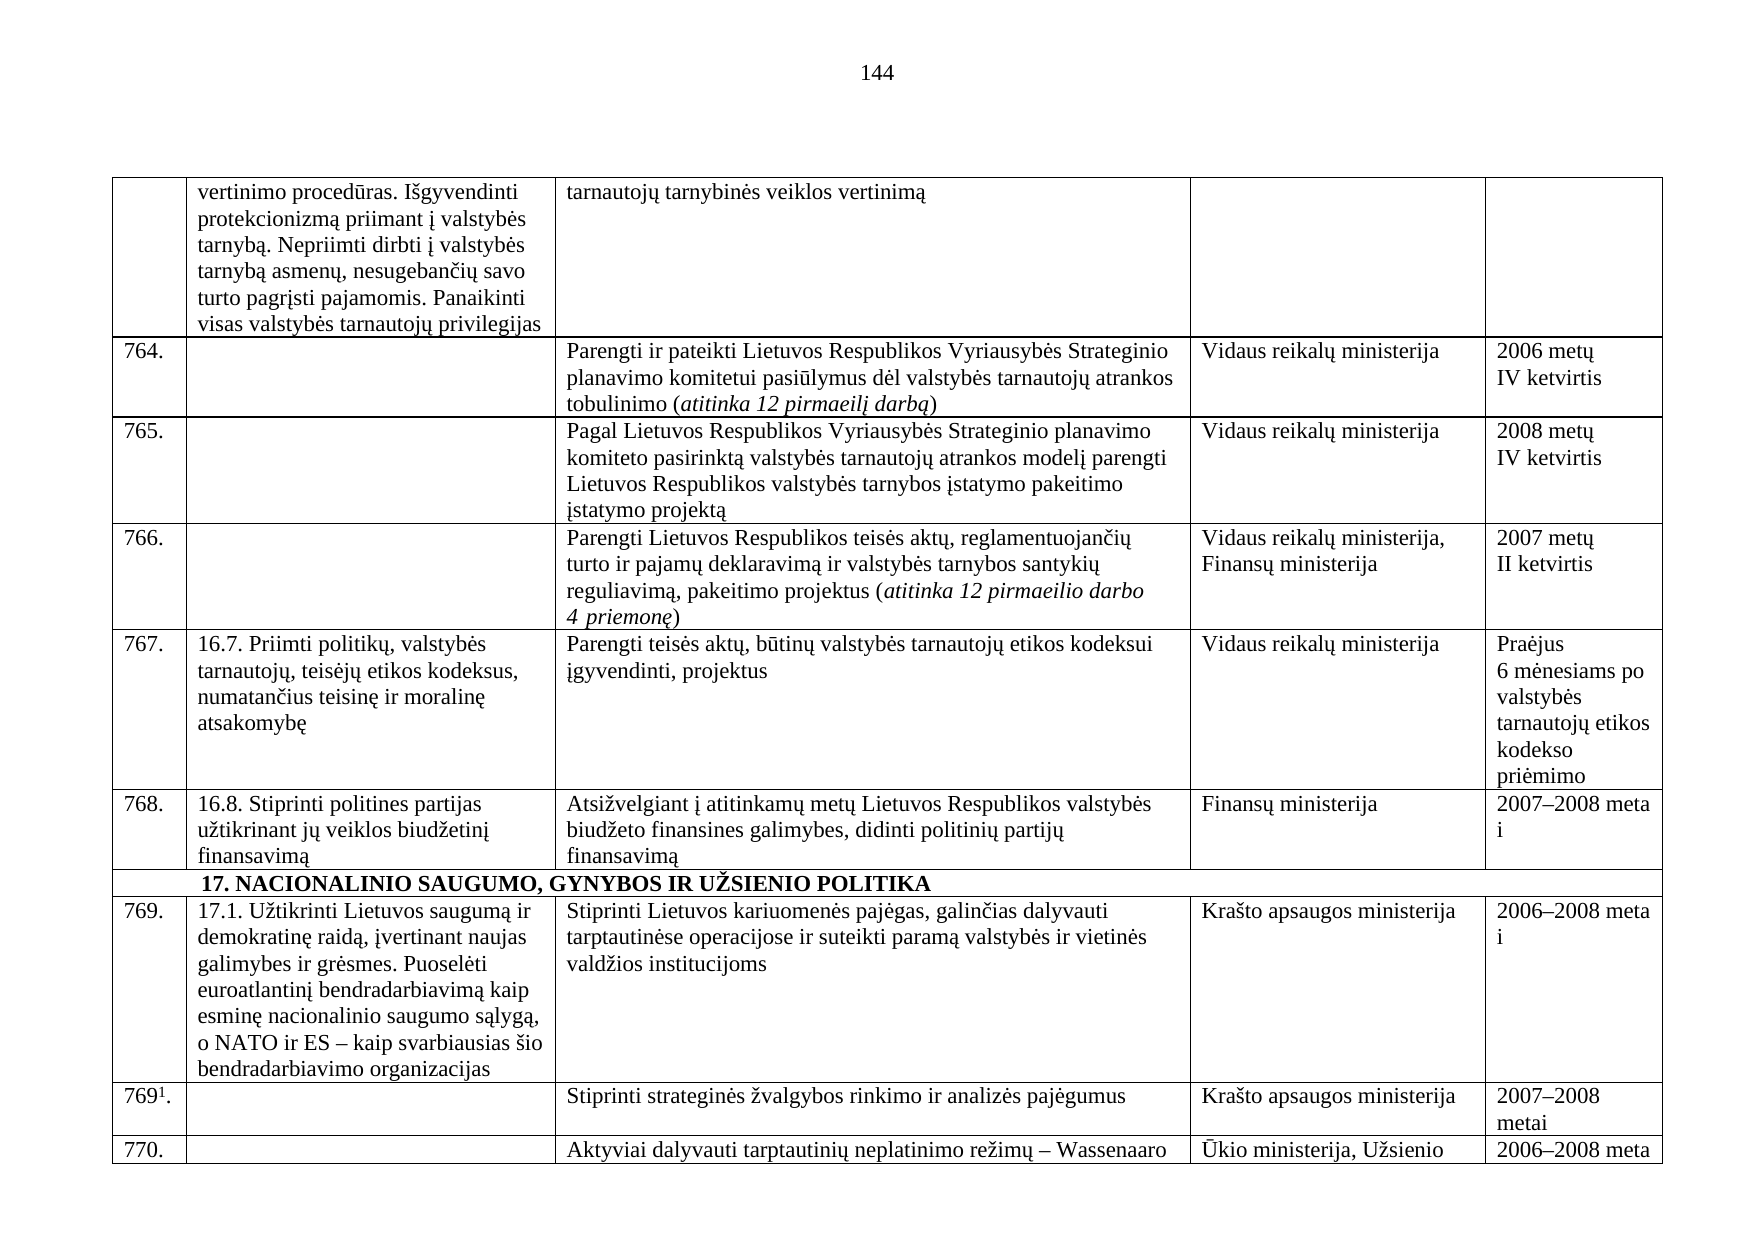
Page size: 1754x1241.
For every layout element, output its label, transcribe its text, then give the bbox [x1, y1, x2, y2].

table_cell vertinimo procedūras. Išgyvendinti protekcionizmą priimant į valstybės tarnybą. Nepriimti dirbti į valstybės tarnybą asmenų, nesugebančių savo turto pagrįsti pajamomis. Panaikinti visas valstybės tarnautojų privilegijas [187, 178, 555, 336]
table_cell Finansų ministerija [1191, 790, 1485, 869]
table_cell Stiprinti Lietuvos kariuomenės pajėgas, galinčias dalyvauti tarptautinėse operacijose ir suteikti paramą valstybės ir vietinės valdžios institucijoms [556, 897, 1190, 1082]
table_cell Parengti ir pateikti Lietuvos Respublikos Vyriausybės Strateginio planavimo komitetui pasiūlymus dėl valstybės tarnautojų atrankos tobulinimo (atitinka 12 pirmaeilį darbą) [556, 338, 1190, 416]
table_cell 769. [113, 897, 186, 1082]
table_cell Praėjus 6 mėnesiams po valstybės tarnautojų etikos kodekso priėmimo [1486, 630, 1662, 788]
table_cell [187, 524, 555, 629]
table_cell Vidaus reikalų ministerija [1191, 630, 1485, 788]
table_cell [1191, 178, 1485, 336]
table_cell Parengti Lietuvos Respublikos teisės aktų, reglamentuojančių turto ir pajamų deklaravimą ir valstybės tarnybos santykių reguliavimą, pakeitimo projektus (atitinka 12 pirmaeilio darbo 4 priemonę) [556, 524, 1190, 629]
table_cell 2007–2008 metai [1486, 790, 1662, 869]
table_cell 764. [113, 338, 186, 416]
table_cell 16.7. Priimti politikų, valstybės tarnautojų, teisėjų etikos kodeksus, numatančius teisinę ir moralinę atsakomybę [187, 630, 555, 788]
table_cell 7691. [113, 1083, 186, 1135]
table_cell 770. [113, 1136, 186, 1163]
table_cell [187, 1083, 555, 1135]
table_cell Parengti teisės aktų, būtinų valstybės tarnautojų etikos kodeksui įgyvendinti, projektus [556, 630, 1190, 788]
table_cell Vidaus reikalų ministerija [1191, 418, 1485, 523]
table_cell Vidaus reikalų ministerija, Finansų ministerija [1191, 524, 1485, 629]
table_cell 2007 metų II ketvirtis [1486, 524, 1662, 629]
table_cell 766. [113, 524, 186, 629]
table_cell [187, 418, 555, 523]
table_cell Aktyviai dalyvauti tarptautinių neplatinimo režimų – Wassenaaro [556, 1136, 1190, 1163]
table_cell 768. [113, 790, 186, 869]
table_cell Ūkio ministerija, Užsienio [1191, 1136, 1485, 1163]
table_cell 2006–2008 metai [1486, 897, 1662, 1082]
table_cell 2006–2008 meta [1486, 1136, 1662, 1163]
table_cell 2007–2008 metai [1486, 1083, 1662, 1135]
table_cell [187, 338, 555, 416]
table_cell Krašto apsaugos ministerija [1191, 1083, 1485, 1135]
table_cell 765. [113, 418, 186, 523]
table_cell Stiprinti strateginės žvalgybos rinkimo ir analizės pajėgumus [556, 1083, 1190, 1135]
table_cell tarnautojų tarnybinės veiklos vertinimą [556, 178, 1190, 336]
table_cell 17. NACIONALINIO SAUGUMO, GYNYBOS IR UŽSIENIO POLITIKA [113, 870, 1662, 896]
table_cell 2008 metų IV ketvirtis [1486, 418, 1662, 523]
table_cell Pagal Lietuvos Respublikos Vyriausybės Strateginio planavimo komiteto pasirinktą valstybės tarnautojų atrankos modelį parengti Lietuvos Respublikos valstybės tarnybos įstatymo pakeitimo įstatymo projektą [556, 418, 1190, 523]
table_cell Vidaus reikalų ministerija [1191, 338, 1485, 416]
table_cell 17.1. Užtikrinti Lietuvos saugumą ir demokratinę raidą, įvertinant naujas galimybes ir grėsmes. Puoselėti euroatlantinį bendradarbiavimą kaip esminę nacionalinio saugumo sąlygą, o NATO ir ES – kaip svarbiausias šio bendradarbiavimo organizacijas [187, 897, 555, 1082]
table_cell 767. [113, 630, 186, 788]
table_cell Atsižvelgiant į atitinkamų metų Lietuvos Respublikos valstybės biudžeto finansines galimybes, didinti politinių partijų finansavimą [556, 790, 1190, 869]
table_cell [187, 1136, 555, 1163]
table_cell 16.8. Stiprinti politines partijas užtikrinant jų veiklos biudžetinį finansavimą [187, 790, 555, 869]
table_cell [113, 178, 186, 336]
table_cell [1486, 178, 1662, 336]
table_cell 2006 metų IV ketvirtis [1486, 338, 1662, 416]
table_cell Krašto apsaugos ministerija [1191, 897, 1485, 1082]
